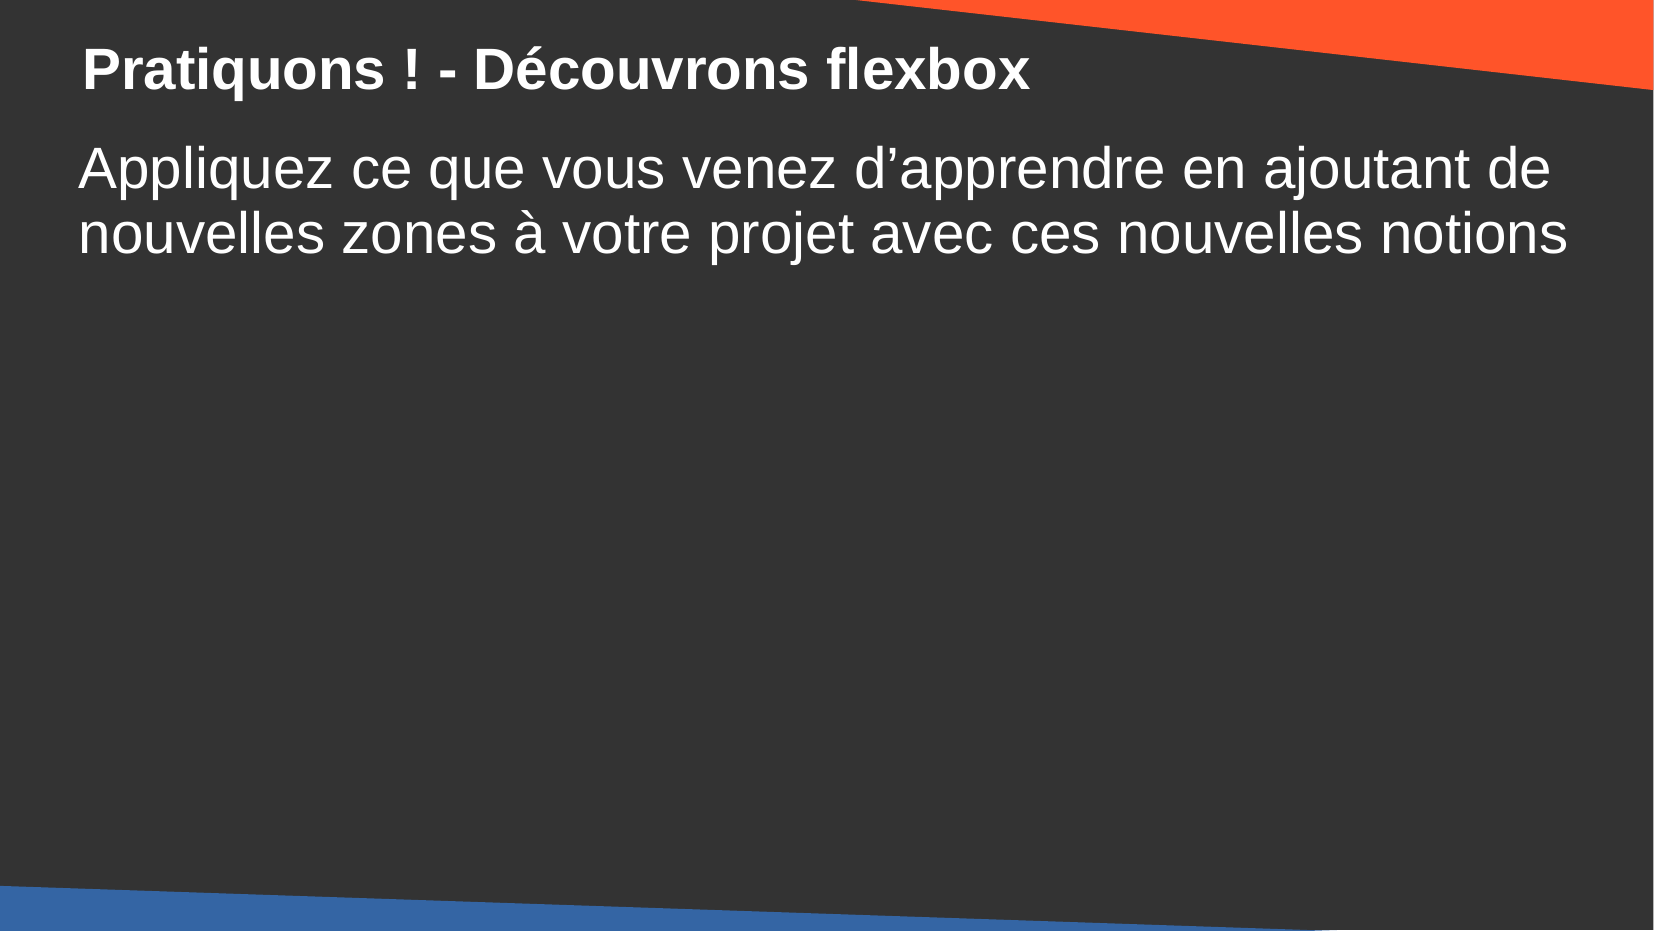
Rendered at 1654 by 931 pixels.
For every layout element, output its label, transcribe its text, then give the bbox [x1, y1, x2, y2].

text_box [0, 885, 1337, 931]
list Appliquez ce que vous venez d’apprendre en ajoutant de nouvelles zones à votre projet avec ces nouvelles notions [78, 135, 1618, 721]
text_box [855, 0, 1654, 91]
title Pratiquons ! - Découvrons flexbox [82, 37, 1571, 114]
